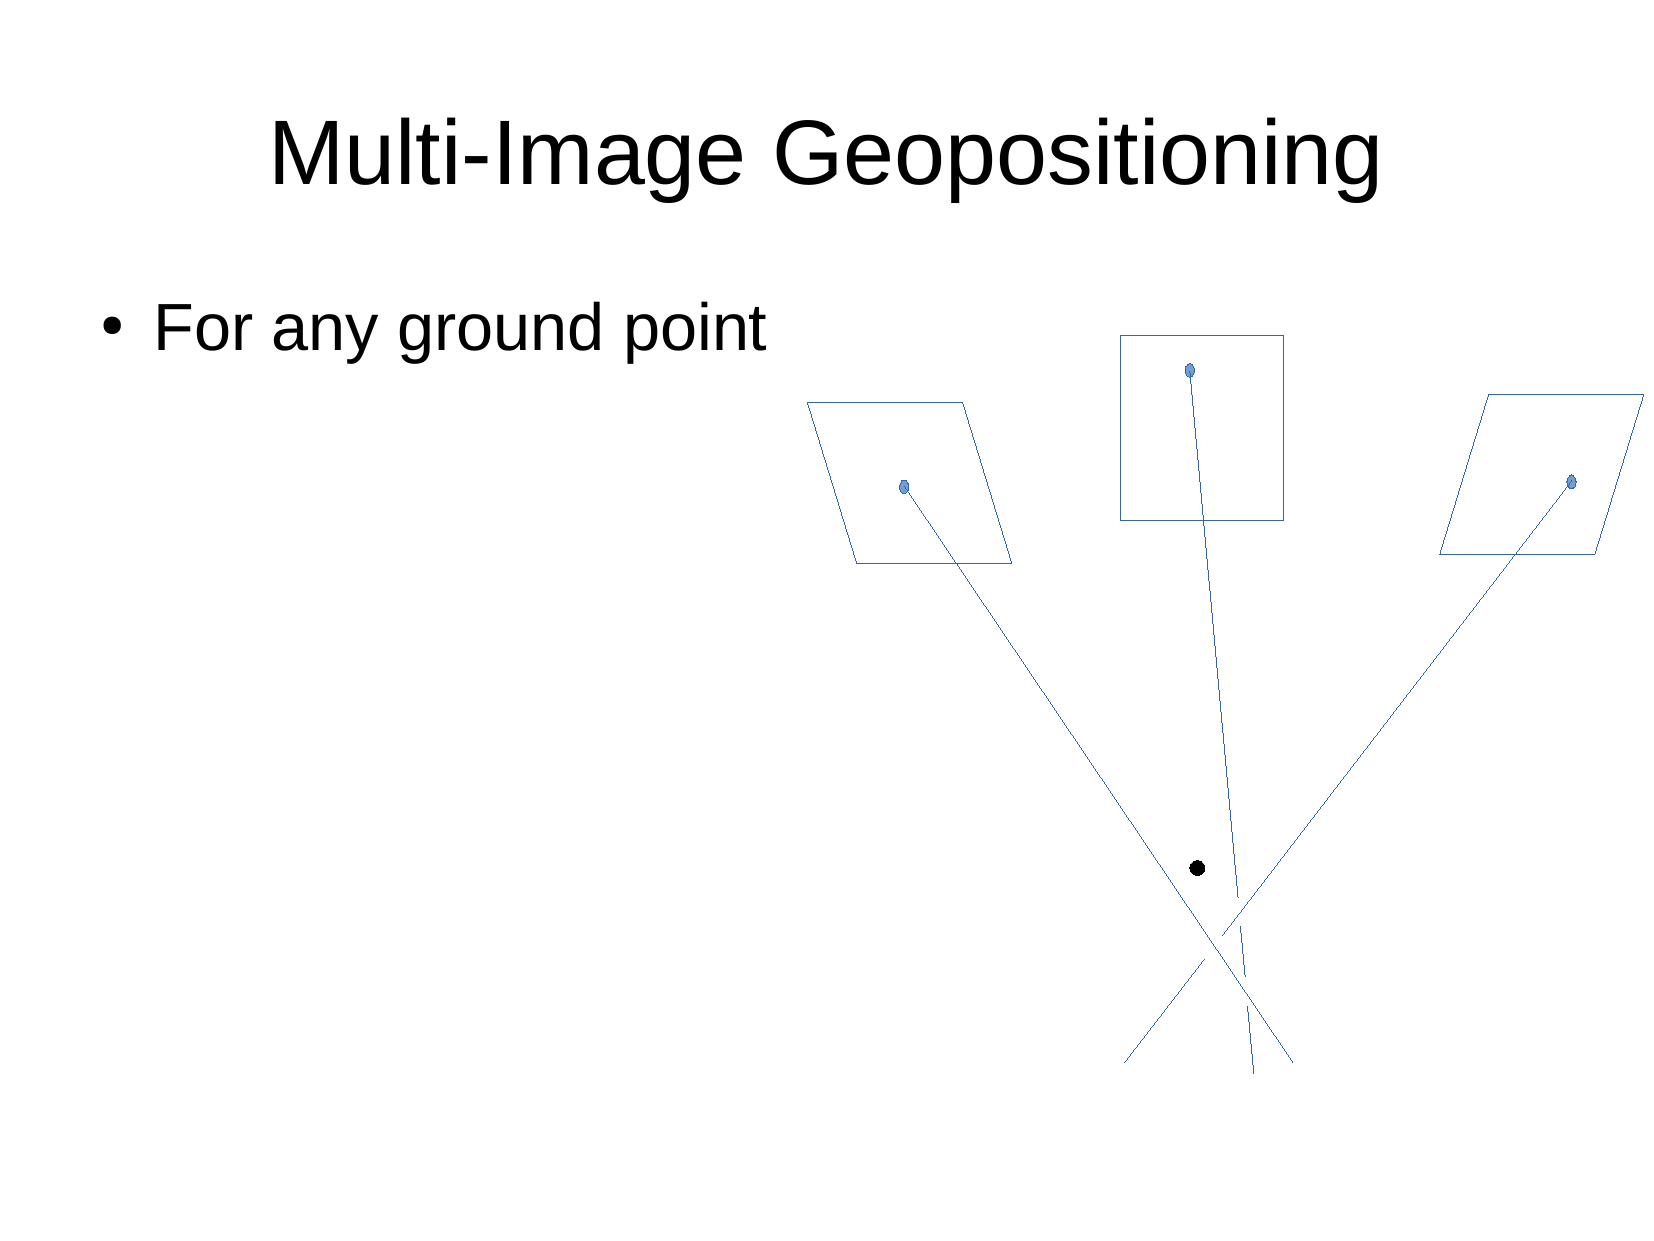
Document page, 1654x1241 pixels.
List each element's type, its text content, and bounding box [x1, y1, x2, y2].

text_box [1566, 474, 1577, 489]
title Multi-Image Geopositioning [82, 49, 1571, 257]
text_box [1185, 363, 1195, 378]
list For any ground point [82, 290, 1054, 1218]
text_box [1189, 860, 1205, 876]
